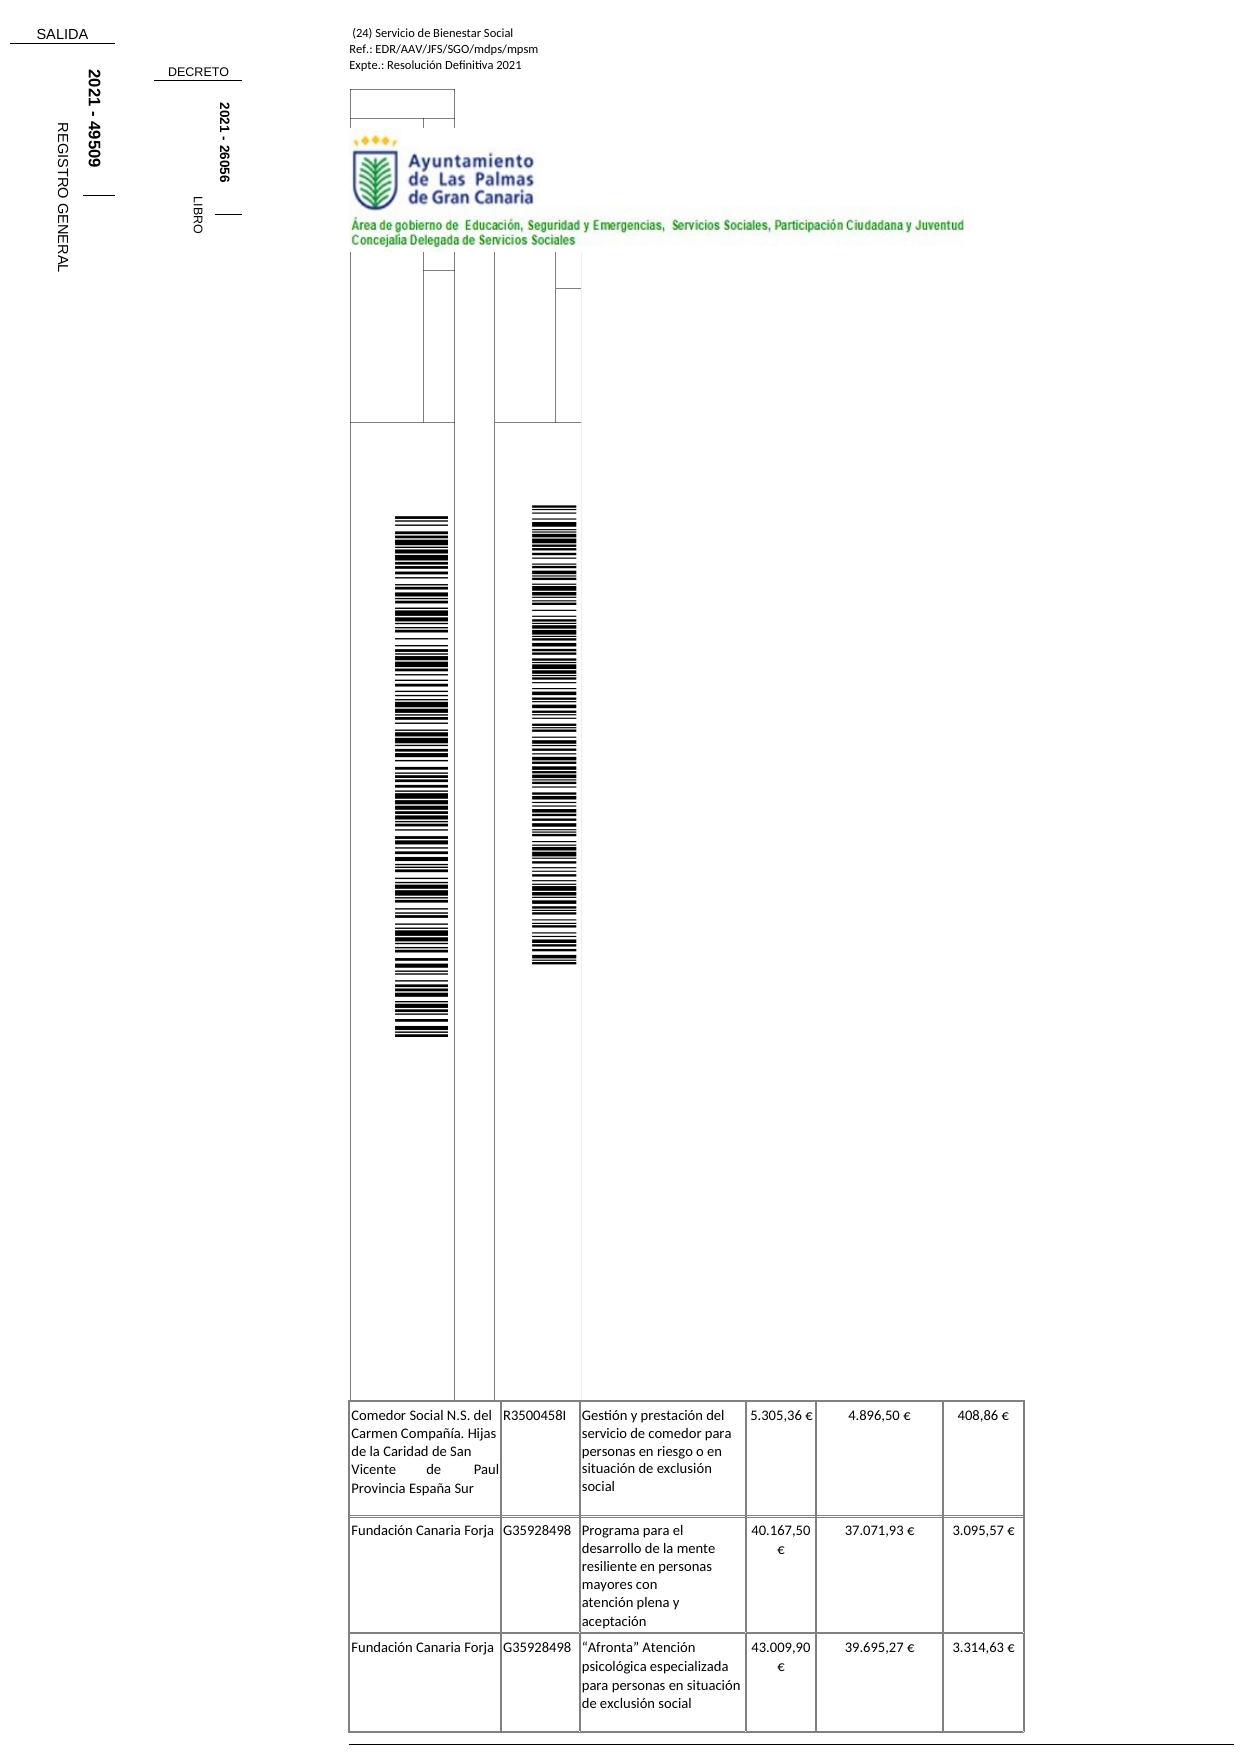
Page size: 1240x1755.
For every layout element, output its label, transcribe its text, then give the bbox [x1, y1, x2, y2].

table_cell G35928498 [502, 1518, 579, 1632]
table_cell R3500458I [502, 1402, 579, 1515]
table_cell Programa para el desarrollo de la mente resiliente en personas mayores con atención plena y aceptación [581, 1518, 745, 1632]
table_cell 408,86 € [944, 1402, 1023, 1515]
table_cell Fundación Canaria Forja [350, 1518, 500, 1632]
table_cell Gestión y prestación del servicio de comedor para personas en riesgo o en situación de exclusión social [581, 1402, 745, 1515]
table_cell 37.071,93 € [817, 1518, 942, 1632]
table_cell 3.314,63 € [944, 1634, 1023, 1731]
table_cell 40.167,50 € [747, 1518, 815, 1632]
table_cell 43.009,90 € [747, 1634, 815, 1731]
table_cell 3.095,57 € [944, 1518, 1023, 1632]
table_cell Fundación Canaria Forja [350, 1634, 500, 1731]
table_cell 5.305,36 € [747, 1402, 815, 1515]
table_cell “Afronta” Atención psicológica especializada para personas en situación de exclusión social [581, 1634, 745, 1731]
table_cell G35928498 [502, 1634, 579, 1731]
table_cell 4.896,50 € [817, 1402, 942, 1515]
table_cell 39.695,27 € [817, 1634, 942, 1731]
table_cell Comedor Social N.S. del Carmen Compañía. Hijas de la Caridad de San Vicente de Paul Provincia España Sur [350, 1402, 500, 1515]
